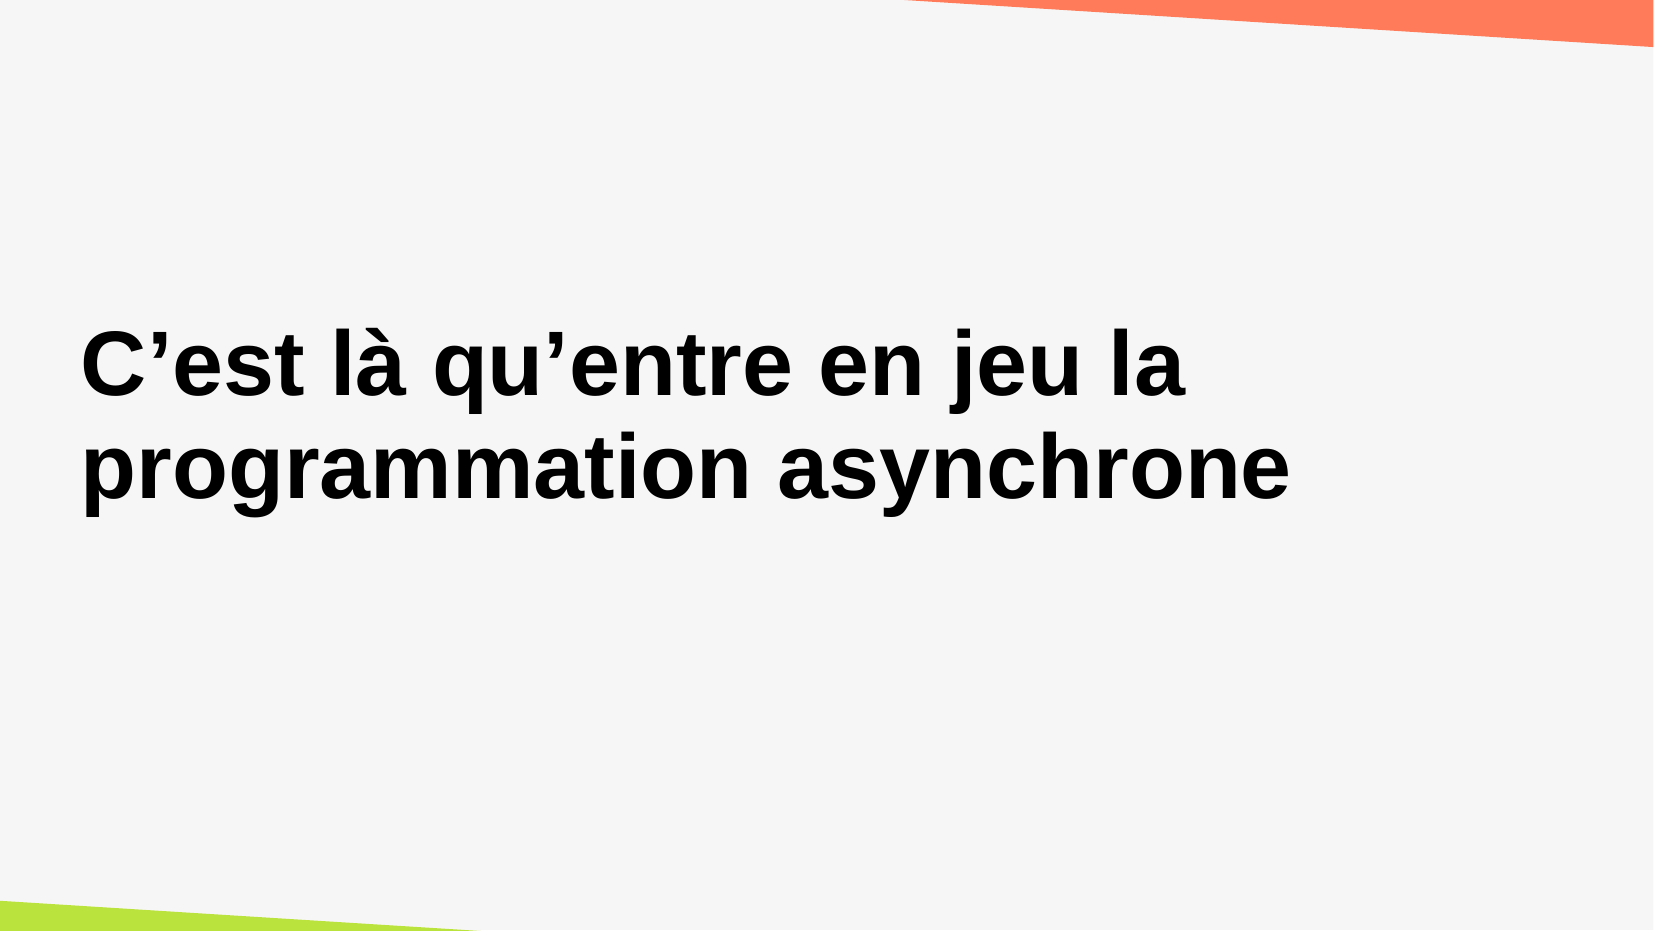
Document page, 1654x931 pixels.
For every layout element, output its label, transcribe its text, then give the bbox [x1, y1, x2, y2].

text_box [904, 0, 1654, 48]
list C’est là qu’entre en jeu la programmation asynchrone [80, 312, 1620, 532]
text_box [0, 900, 481, 931]
